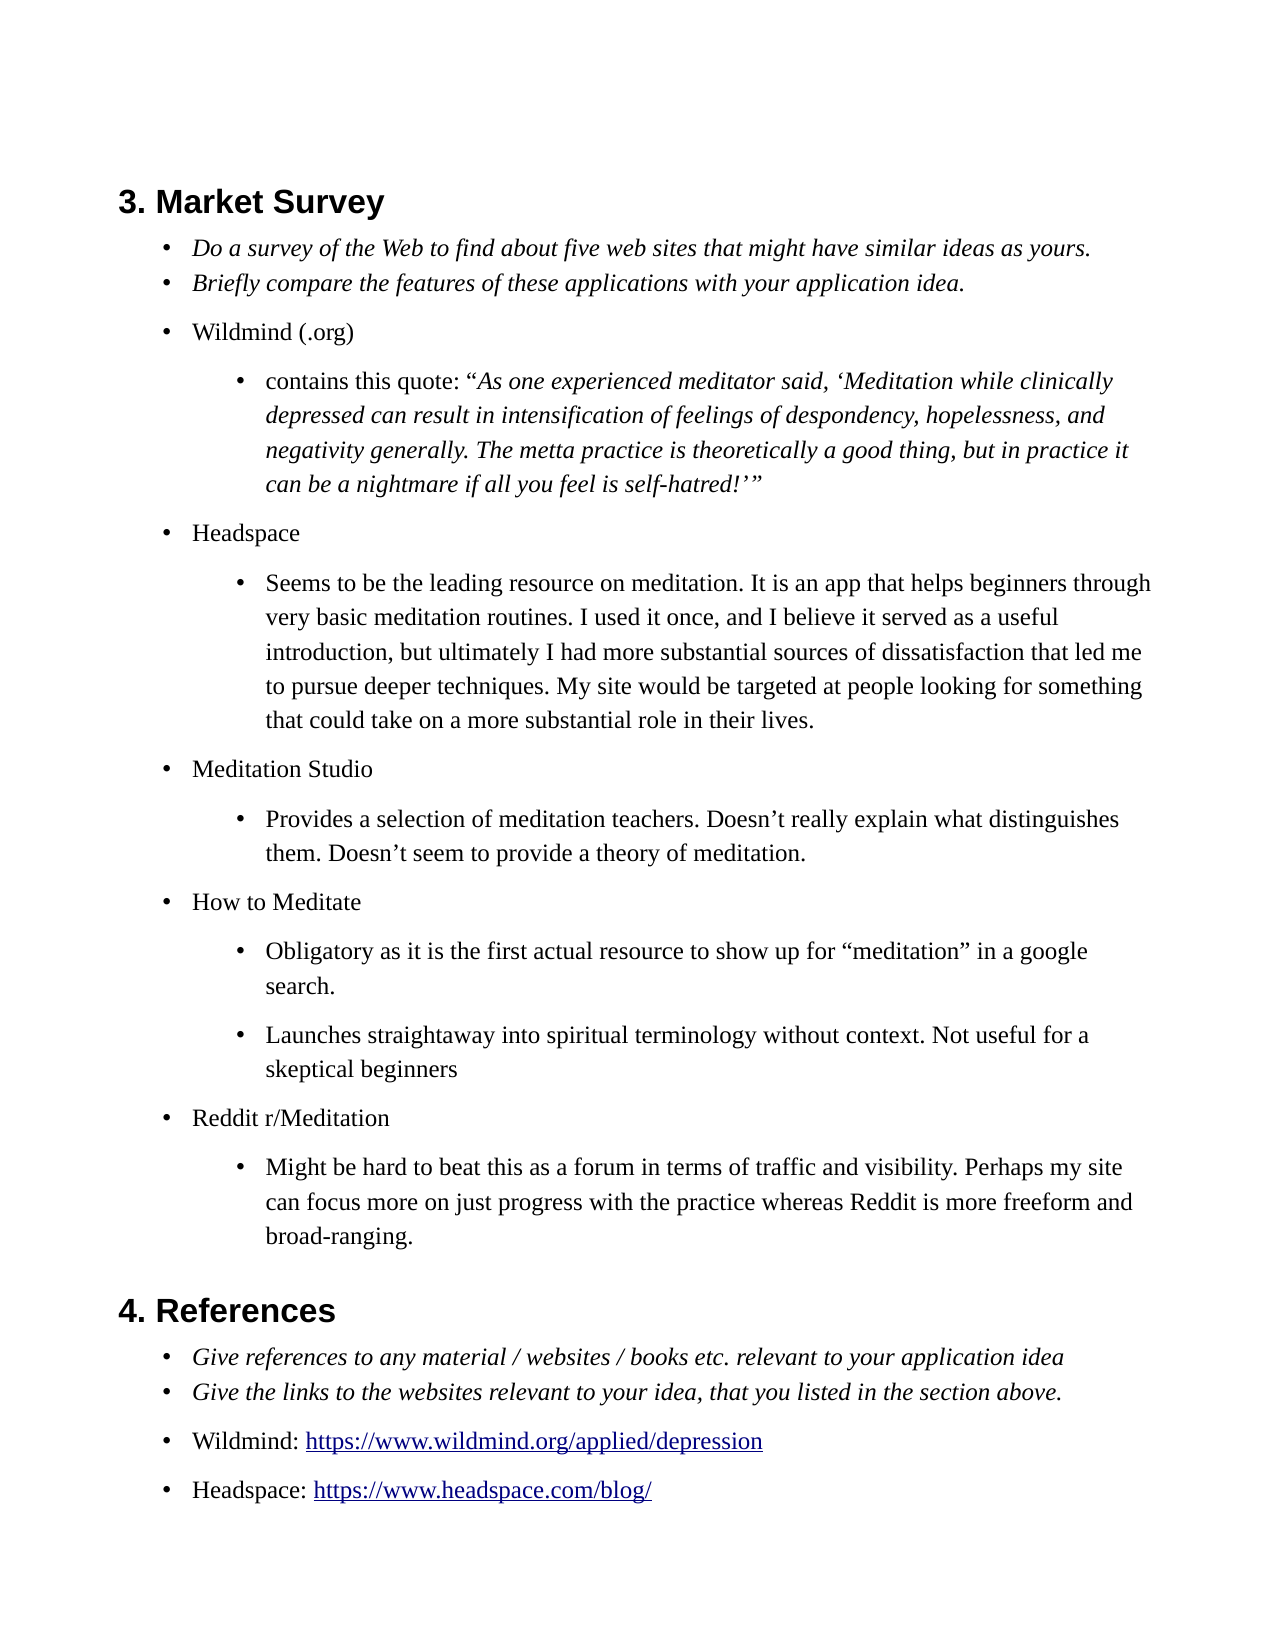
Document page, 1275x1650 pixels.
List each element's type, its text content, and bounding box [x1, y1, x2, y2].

list Briefly compare the features of these applications with your application idea. [162, 268, 1157, 297]
list Reddit r/Meditation [162, 1103, 1157, 1132]
list How to Meditate [162, 887, 1157, 916]
list Obligatory as it is the first actual resource to show up for “meditation” in a google search. [236, 936, 1157, 999]
list Seems to be the leading resource on meditation. It is an app that helps beginners through very basic meditation routines. I used it once, and I believe it served as a useful introduction, but ultimately I had more substantial sources of dissatisfaction that led me to pursue deeper techniques. My site would be targeted at people looking for something that could take on a more substantial role in their lives. [236, 568, 1157, 734]
list Headspace [162, 518, 1157, 547]
list Do a survey of the Web to find about five web sites that might have similar ideas as yours. [162, 233, 1157, 262]
list Launches straightaway into spiritual terminology without context. Not useful for a skeptical beginners [236, 1020, 1157, 1083]
list Meditation Studio [162, 754, 1157, 783]
list contains this quote: “As one experienced meditator said, ‘Meditation while clinically depressed can result in intensification of feelings of despondency, hopelessness, and negativity generally. The metta practice is theoretically a good thing, but in practice it can be a nightmare if all you feel is self-hatred!’” [236, 366, 1157, 498]
list Wildmind: https://www.wildmind.org/applied/depression [162, 1426, 1157, 1455]
list Headspace: https://www.headspace.com/blog/ [162, 1475, 1157, 1504]
list Give references to any material / websites / books etc. relevant to your application idea [162, 1342, 1157, 1371]
list Wildmind (.org) [162, 317, 1157, 346]
list Give the links to the websites relevant to your idea, that you listed in the section above. [162, 1377, 1157, 1406]
list Might be hard to beat this as a forum in terms of traffic and visibility. Perhaps my site can focus more on just progress with the practice whereas Reddit is more freeform and broad-ranging. [236, 1152, 1157, 1250]
subtitle 4. References [118, 1291, 1157, 1330]
subtitle 3. Market Survey [118, 182, 1157, 221]
list Provides a selection of meditation teachers. Doesn’t really explain what distinguishes them. Doesn’t seem to provide a theory of meditation. [236, 804, 1157, 867]
